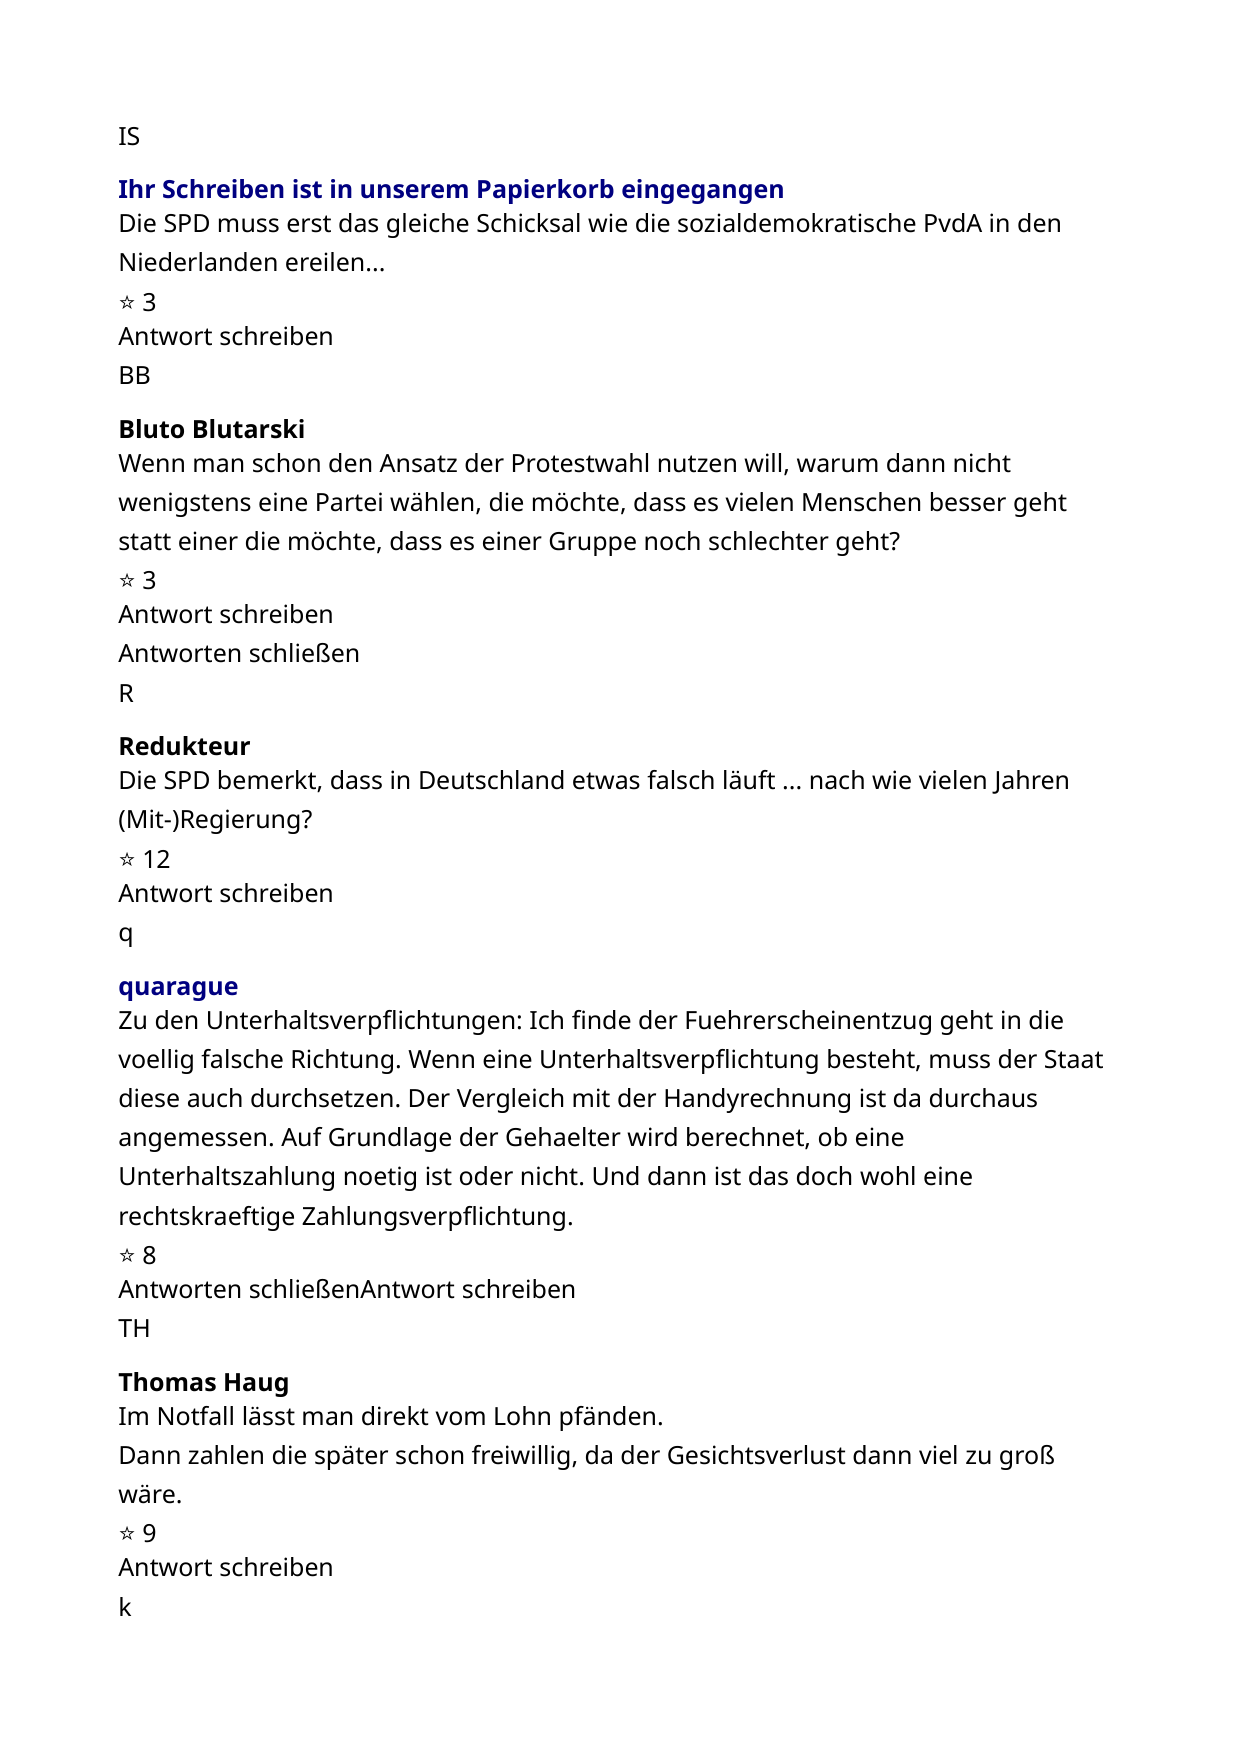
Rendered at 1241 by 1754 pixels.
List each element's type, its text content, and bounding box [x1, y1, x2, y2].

text IS [118, 118, 1122, 152]
text Die SPD muss erst das gleiche Schicksal wie die sozialdemokratische PvdA in den Niederlanden ereilen... [118, 206, 1122, 279]
subtitle Redukteur [118, 729, 1122, 763]
text Antwort schreiben [118, 1550, 1122, 1584]
text Antwort schreiben [118, 318, 1122, 352]
subtitle Thomas Haug [118, 1364, 1122, 1398]
text q [118, 914, 1122, 949]
text ⭐️ 8 [118, 1237, 1122, 1271]
text Zu den Unterhaltsverpflichtungen: Ich finde der Fuehrerscheinentzug geht in die voellig falsche Richtung. Wenn eine Unterhaltsverpflichtung besteht, muss der Staat diese auch durchsetzen. Der Vergleich mit der Handyrechnung ist da durchaus angemessen. Auf Grundlage der Gehaelter wird berechnet, ob eine Unterhaltszahlung noetig ist oder nicht. Und dann ist das doch wohl eine rechtskraeftige Zahlungsverpflichtung. [118, 1002, 1122, 1232]
text Antwort schreiben [118, 597, 1122, 631]
text BB [118, 357, 1122, 392]
text ⭐️ 9 [118, 1516, 1122, 1550]
subtitle Bluto Blutarski [118, 411, 1122, 445]
subtitle quarague [118, 968, 1122, 1002]
text Antworten schließenAntwort schreiben [118, 1271, 1122, 1306]
subtitle Ihr Schreiben ist in unserem Papierkorb eingegangen [118, 172, 1122, 206]
text ⭐️ 3 [118, 284, 1122, 318]
text ⭐️ 12 [118, 841, 1122, 875]
text Antworten schließen [118, 636, 1122, 670]
text ⭐️ 3 [118, 563, 1122, 597]
text Wenn man schon den Ansatz der Protestwahl nutzen will, warum dann nicht wenigstens eine Partei wählen, die möchte, dass es vielen Menschen besser geht statt einer die möchte, dass es einer Gruppe noch schlechter geht? [118, 445, 1122, 558]
text Antwort schreiben [118, 875, 1122, 909]
text R [118, 675, 1122, 709]
text Im Notfall lässt man direkt vom Lohn pfänden. Dann zahlen die später schon freiwillig, da der Gesichtsverlust dann viel zu groß wäre. [118, 1398, 1122, 1511]
text Die SPD bemerkt, dass in Deutschland etwas falsch läuft ... nach wie vielen Jahren (Mit-)Regierung? [118, 763, 1122, 836]
text k [118, 1589, 1122, 1623]
text TH [118, 1311, 1122, 1345]
